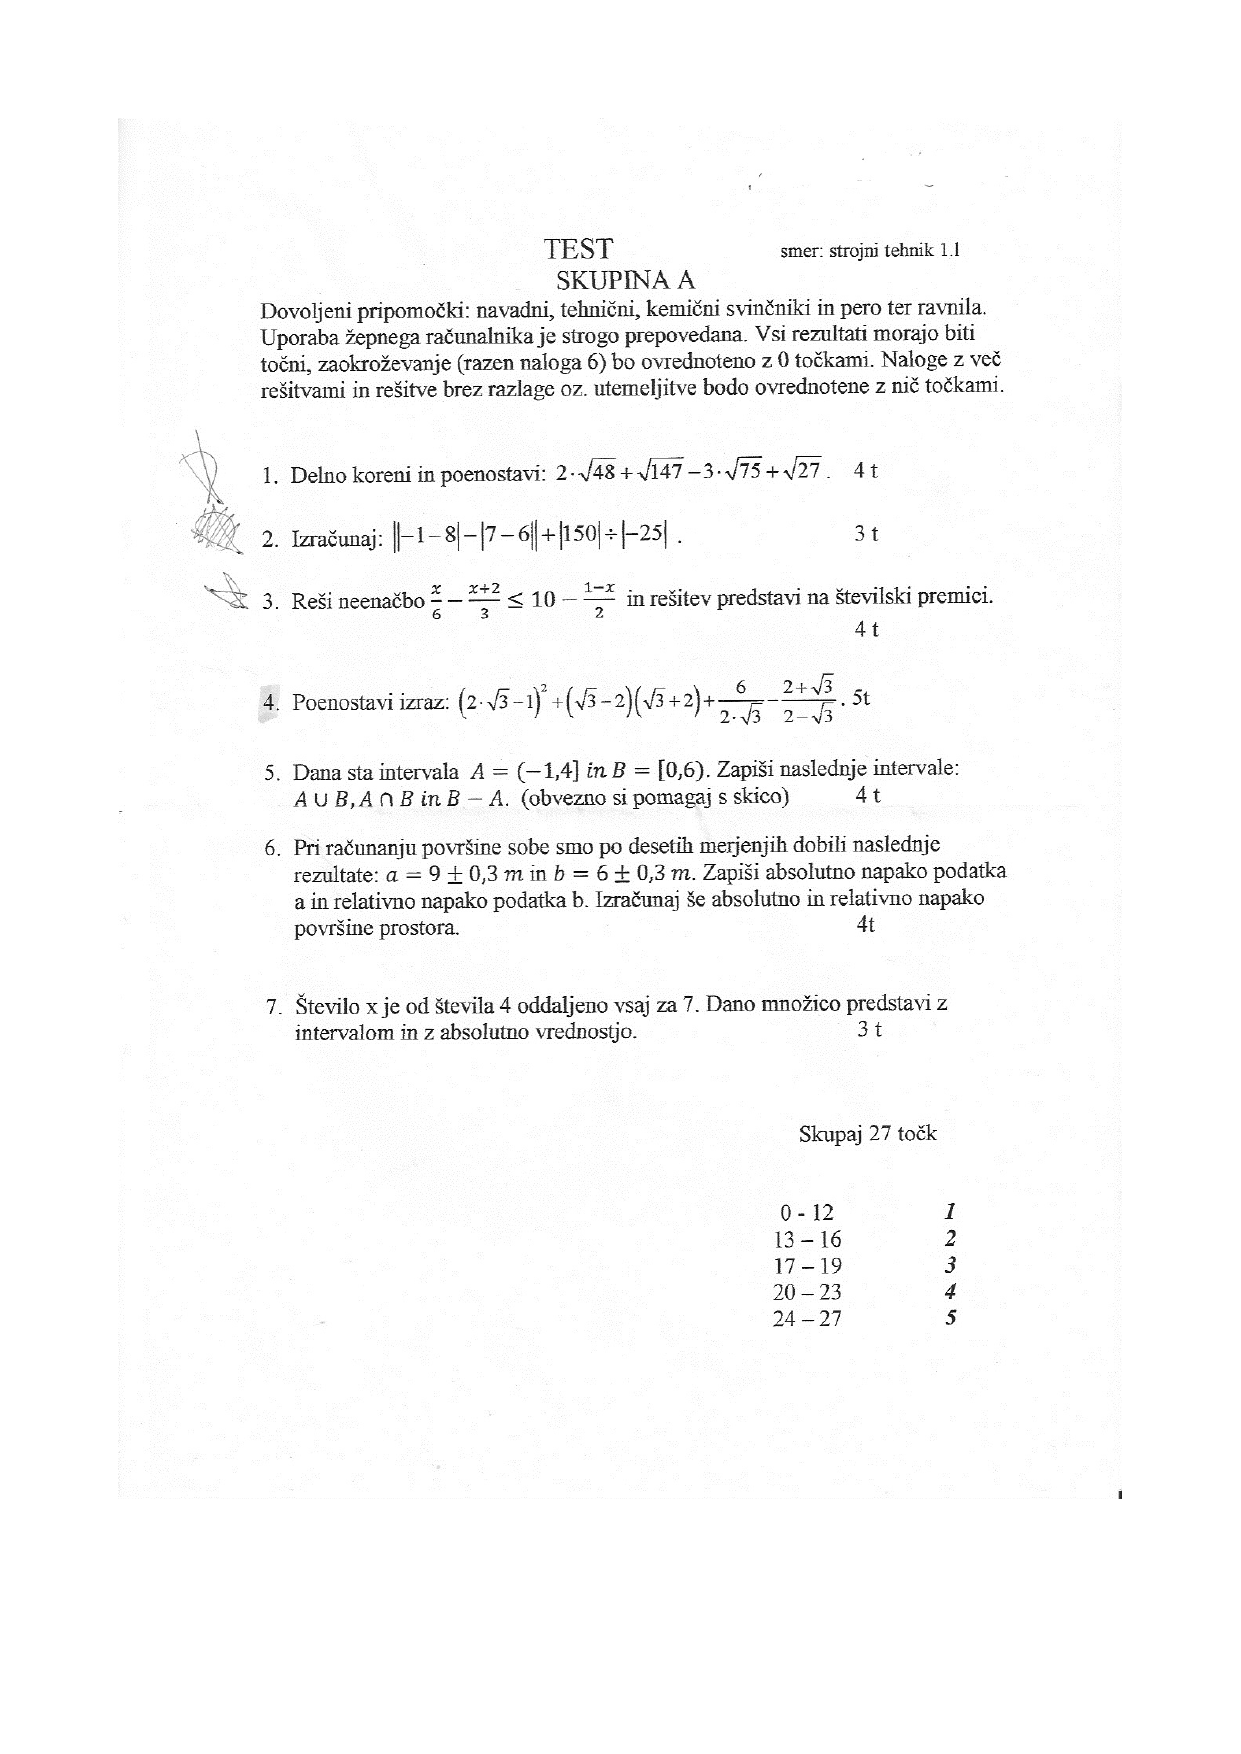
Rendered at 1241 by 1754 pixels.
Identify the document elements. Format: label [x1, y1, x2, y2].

picture [118, 118, 1122, 1499]
